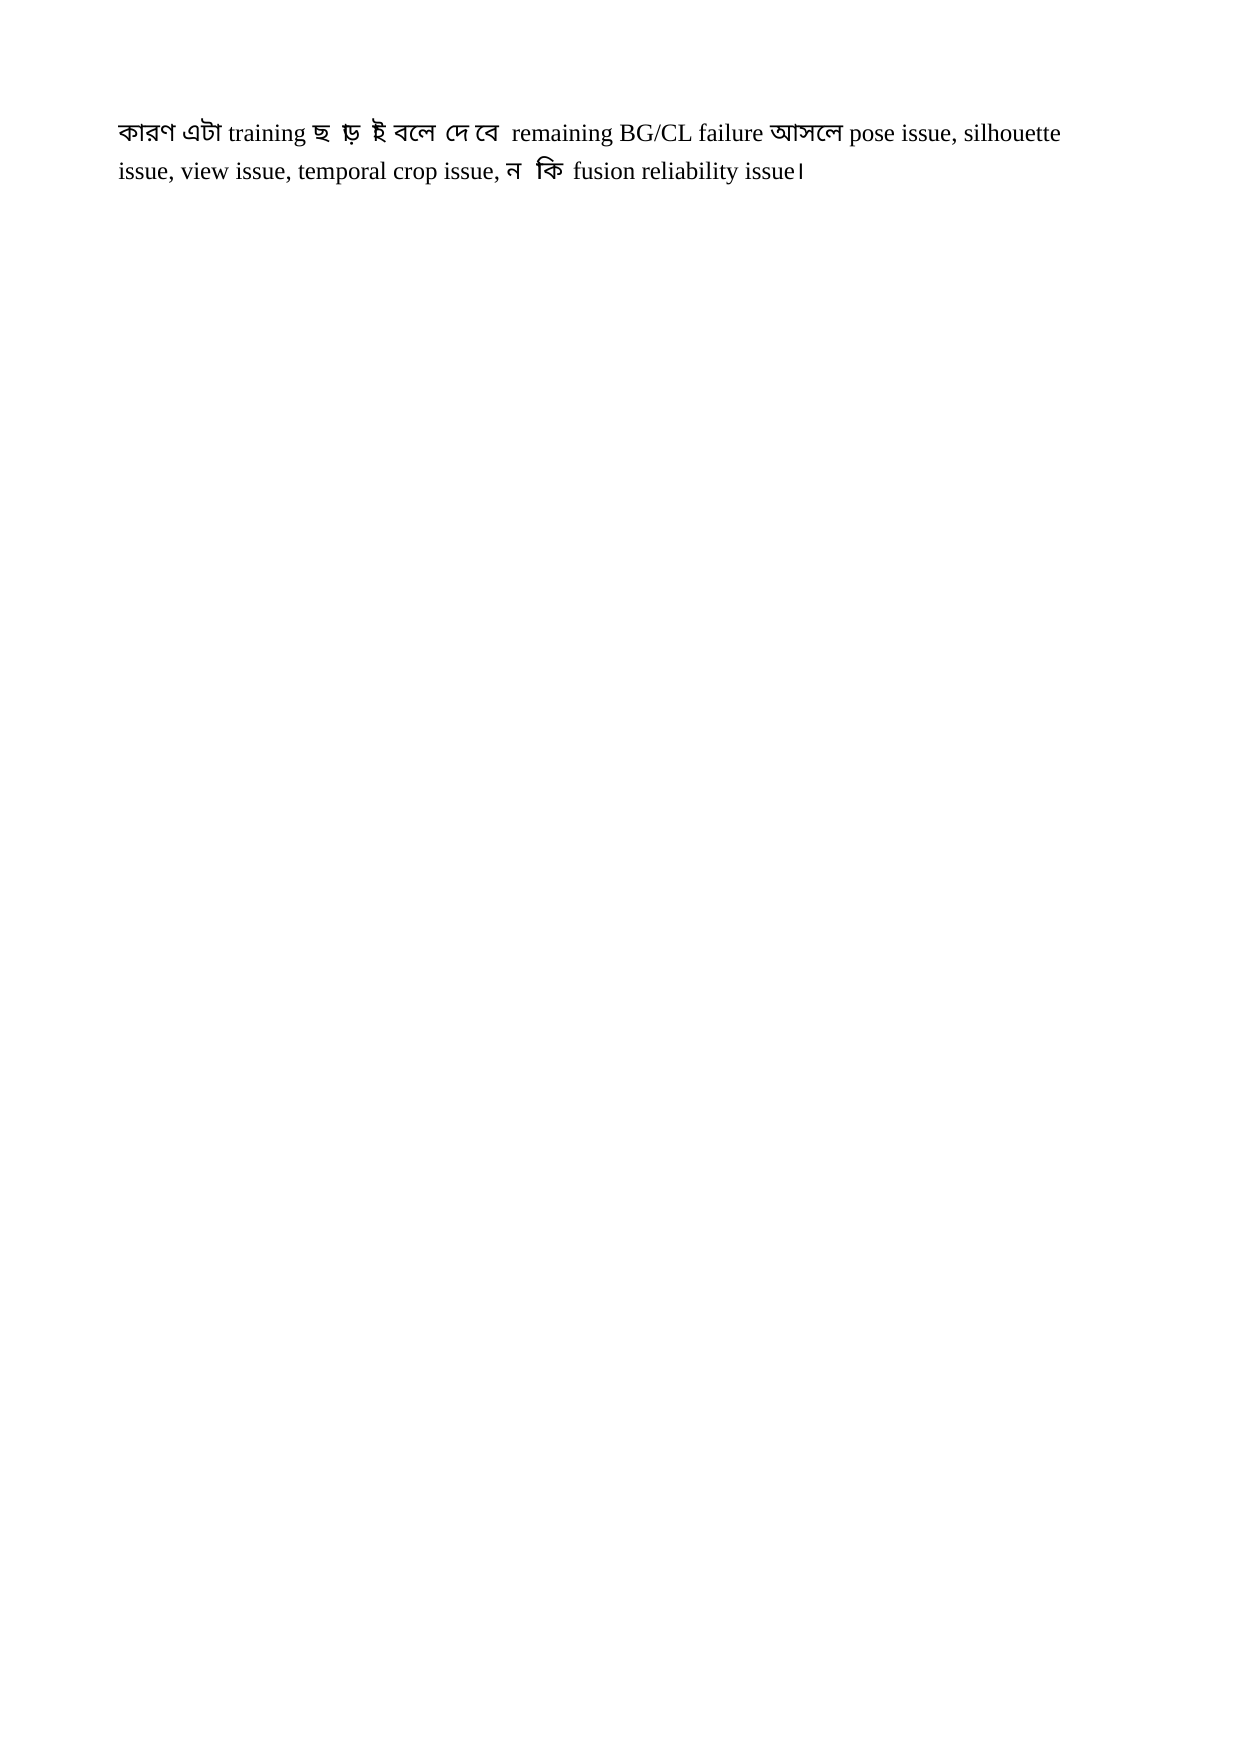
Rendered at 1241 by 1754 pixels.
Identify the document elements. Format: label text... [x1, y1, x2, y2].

text কারণ এটা training ছাড়াই বলে দেবে remaining BG/CL failure আসলে pose issue, silhouette issue, view issue, temporal crop issue, নাকি fusion reliability issue। [118, 118, 1122, 190]
